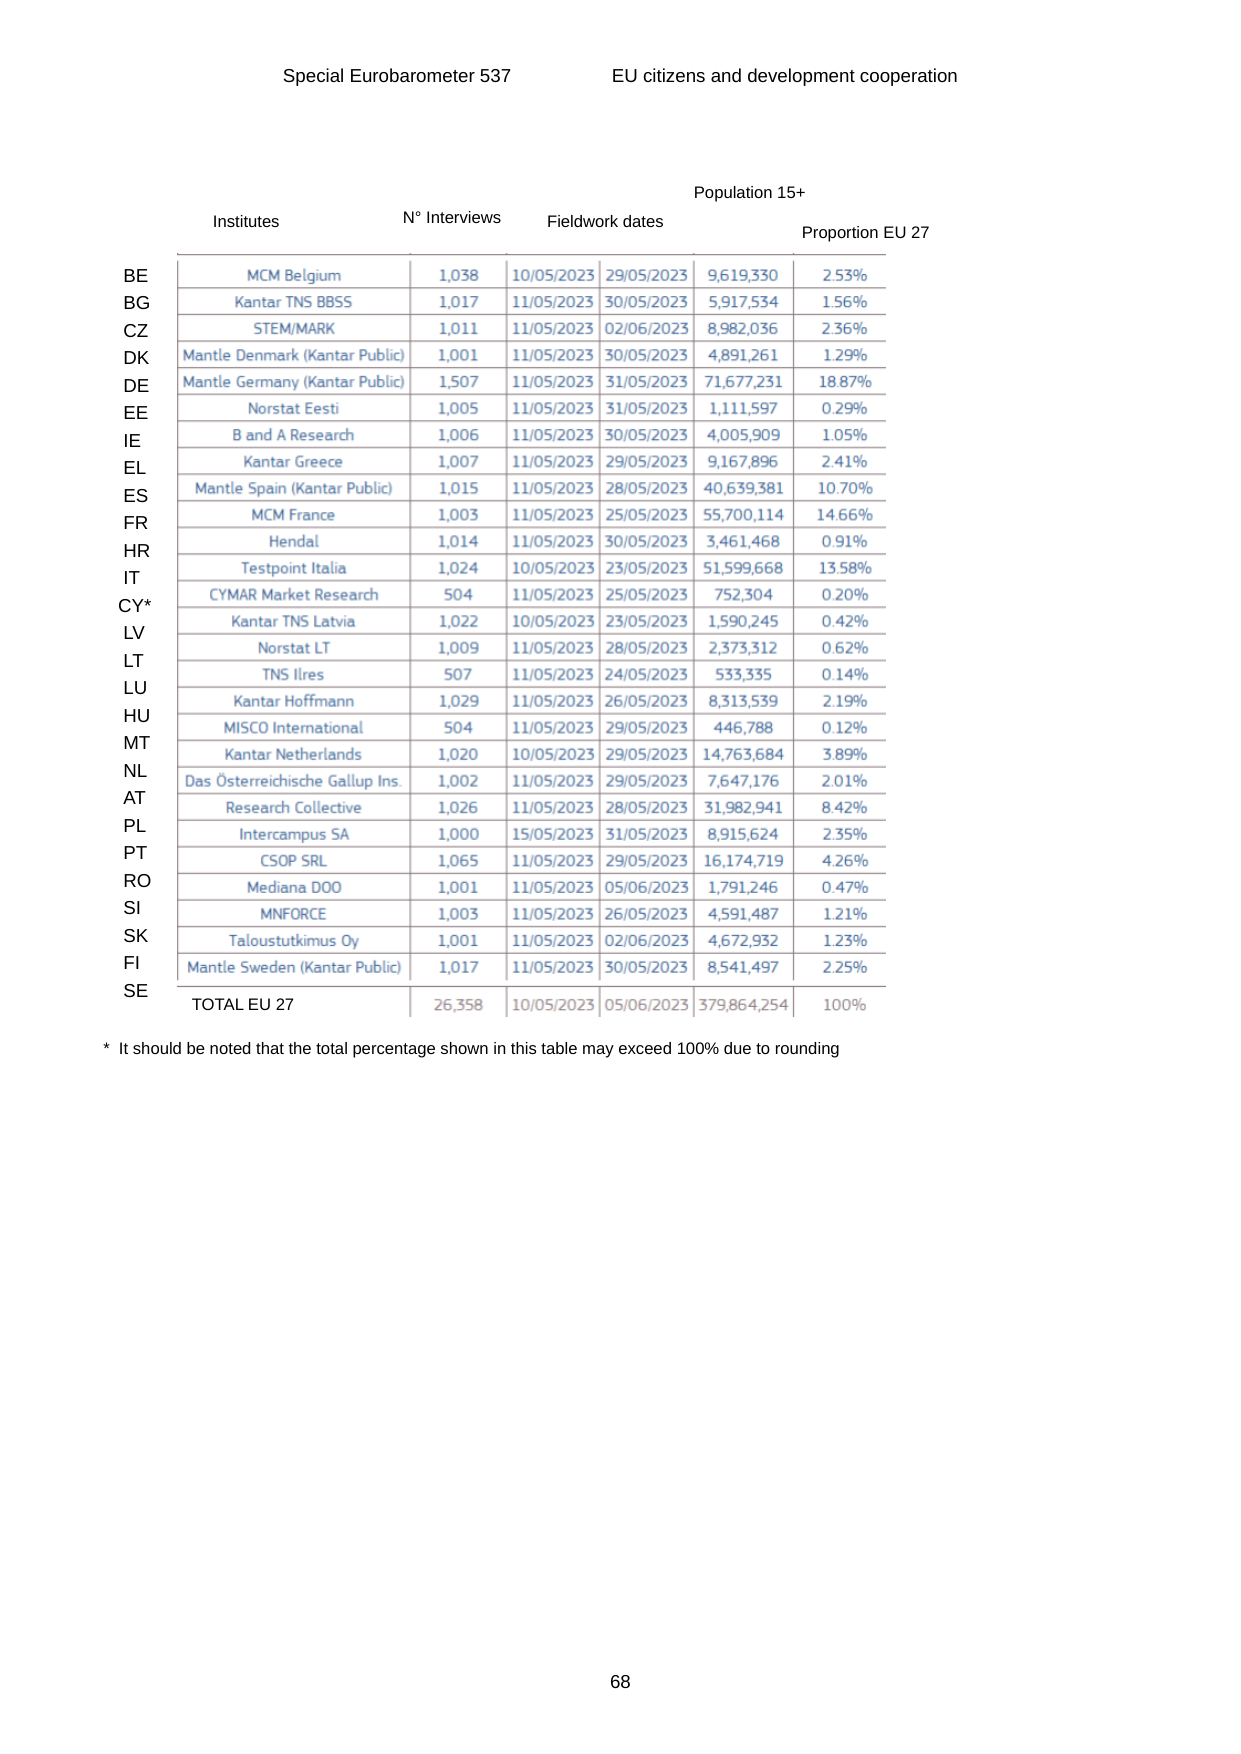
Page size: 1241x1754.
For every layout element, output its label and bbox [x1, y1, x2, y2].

picture [177, 253, 886, 1017]
